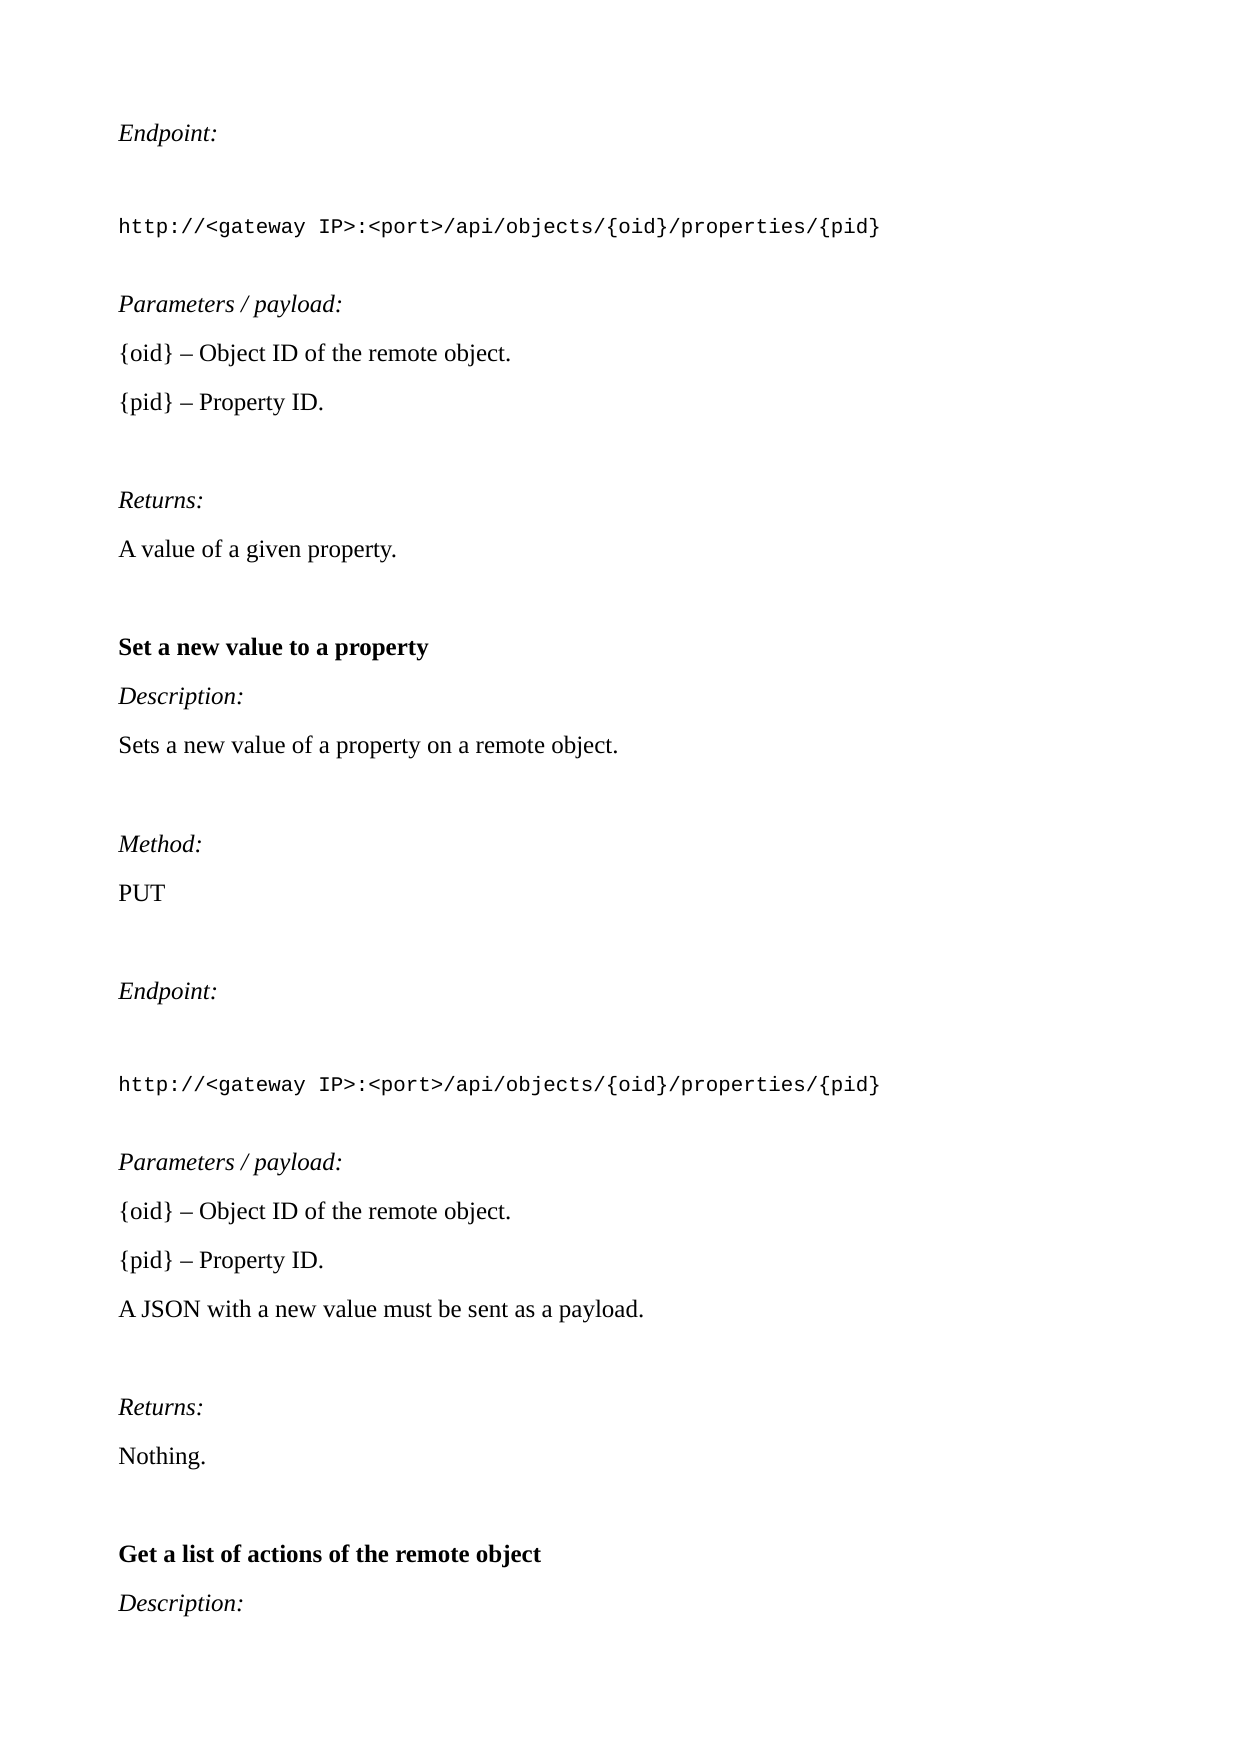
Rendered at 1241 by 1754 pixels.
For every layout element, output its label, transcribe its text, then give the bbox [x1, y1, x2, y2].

text Nothing. [118, 1441, 1122, 1470]
text Method: [118, 829, 1122, 857]
text {oid} – Object ID of the remote object. [118, 338, 1122, 367]
text Set a new value to a property [118, 632, 1122, 661]
text Endpoint: [118, 118, 1122, 147]
text PUT [118, 878, 1122, 906]
text {oid} – Object ID of the remote object. [118, 1196, 1122, 1224]
text Returns: [118, 1392, 1122, 1421]
text Get a list of actions of the remote object [118, 1539, 1122, 1568]
text Returns: [118, 485, 1122, 514]
text Description: [118, 1588, 1122, 1617]
text Description: [118, 681, 1122, 710]
text A value of a given property. [118, 534, 1122, 563]
text A JSON with a new value must be sent as a payload. [118, 1294, 1122, 1323]
text {pid} – Property ID. [118, 1245, 1122, 1273]
text {pid} – Property ID. [118, 387, 1122, 416]
text Sets a new value of a property on a remote object. [118, 731, 1122, 759]
text http://<gateway IP>:<port>/api/objects/{oid}/properties/{pid} [118, 1074, 1122, 1098]
text Endpoint: [118, 976, 1122, 1004]
text Parameters / payload: [118, 1147, 1122, 1175]
text http://<gateway IP>:<port>/api/objects/{oid}/properties/{pid} [118, 216, 1122, 240]
text Parameters / payload: [118, 289, 1122, 318]
